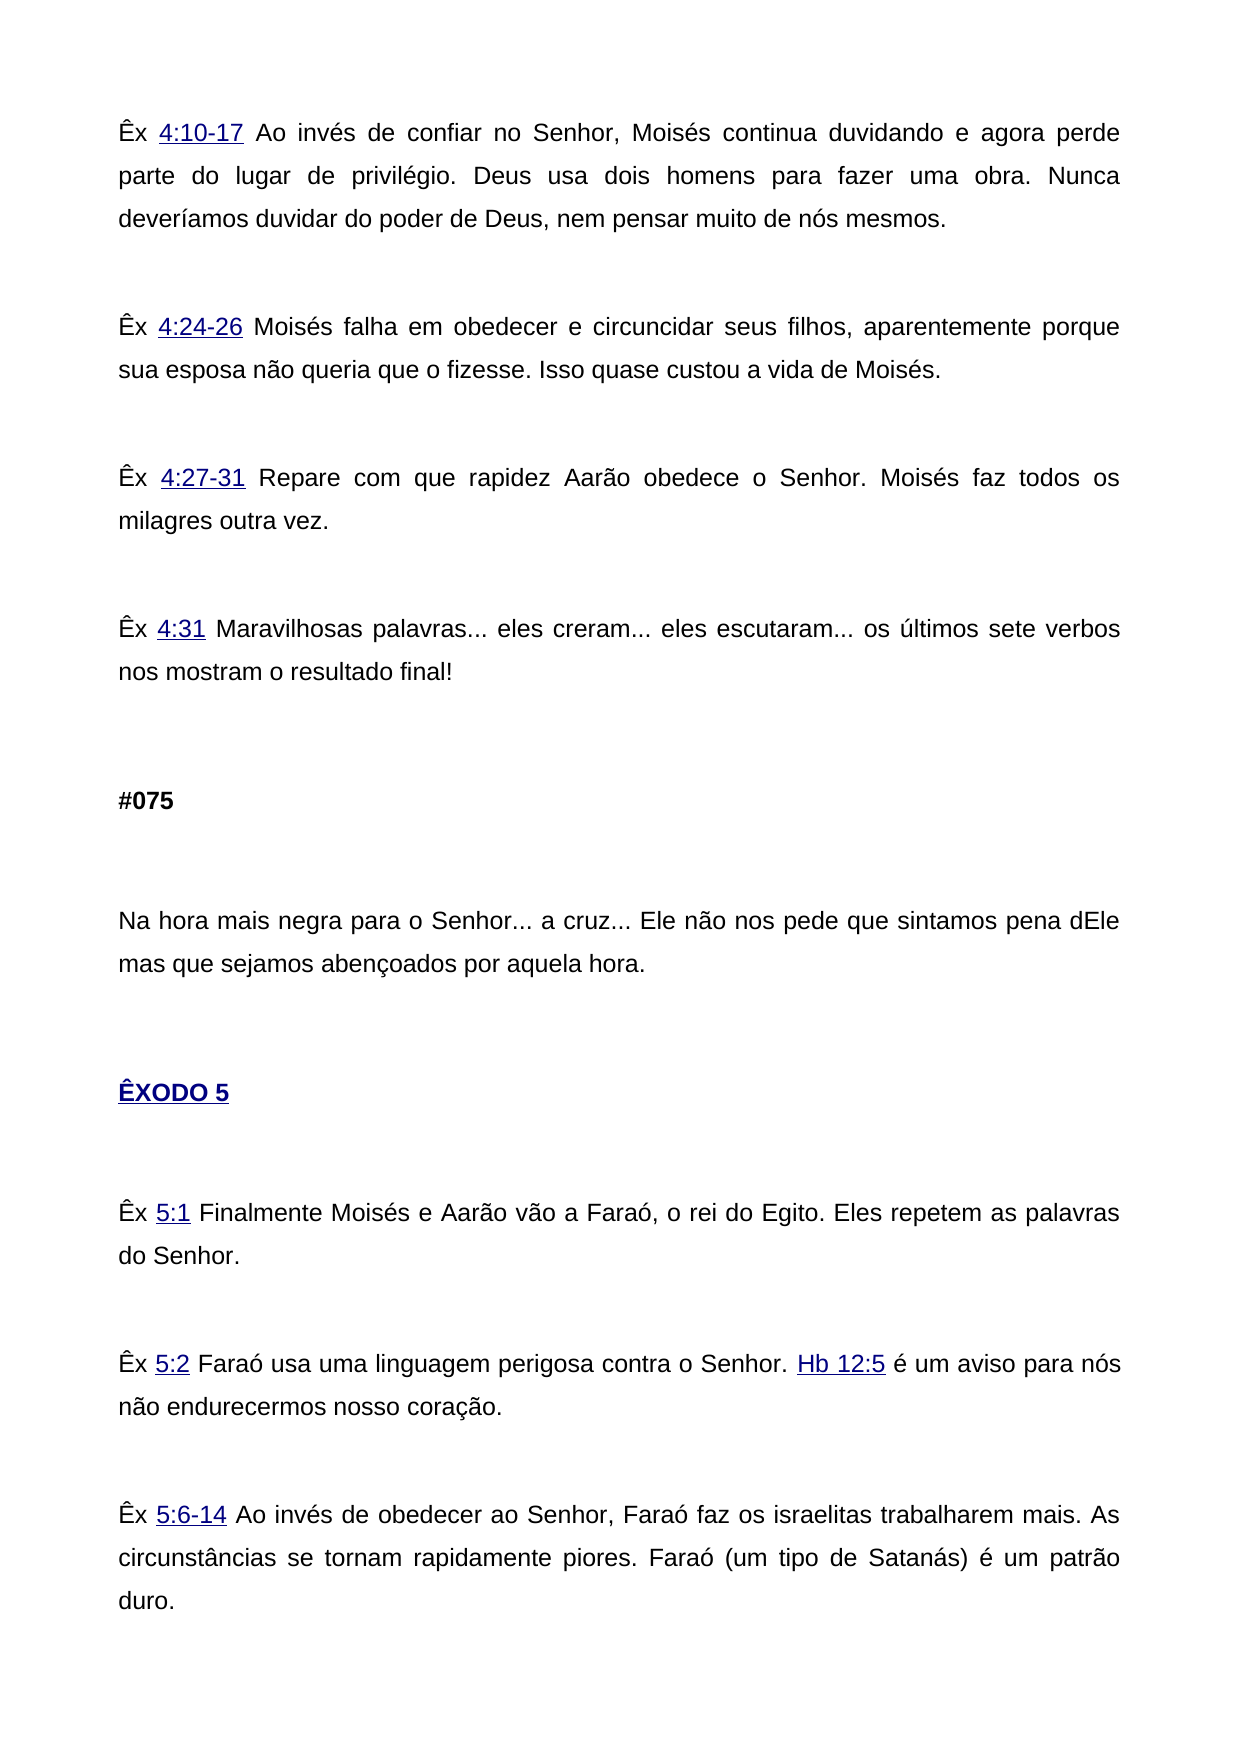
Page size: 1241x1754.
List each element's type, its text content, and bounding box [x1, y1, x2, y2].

subtitle Êx 4:27-31 Repare com que rapidez Aarão obedece o Senhor. Moisés faz todos os milagres outra vez. [118, 463, 1122, 535]
subtitle Êx 5:1 Finalmente Moisés e Aarão vão a Faraó, o rei do Egito. Eles repetem as palavras do Senhor. [118, 1198, 1122, 1270]
subtitle Na hora mais negra para o Senhor... a cruz... Ele não nos pede que sintamos pena dEle mas que sejamos abençoados por aquela hora. [118, 906, 1122, 978]
subtitle Êx 5:2 Faraó usa uma linguagem perigosa contra o Senhor. Hb 12:5 é um aviso para nós não endurecermos nosso coração. [118, 1349, 1122, 1421]
subtitle #075 [118, 786, 1122, 814]
subtitle ÊXODO 5 [118, 1078, 1122, 1107]
subtitle Êx 5:6-14 Ao invés de obedecer ao Senhor, Faraó faz os israelitas trabalharem mais. As circunstâncias se tornam rapidamente piores. Faraó (um tipo de Satanás) é um patrão duro. [118, 1500, 1122, 1615]
subtitle Êx 4:31 Maravilhosas palavras... eles creram... eles escutaram... os últimos sete verbos nos mostram o resultado final! [118, 614, 1122, 686]
subtitle Êx 4:24-26 Moisés falha em obedecer e circuncidar seus filhos, aparentemente porque sua esposa não queria que o fizesse. Isso quase custou a vida de Moisés. [118, 312, 1122, 384]
subtitle Êx 4:10-17 Ao invés de confiar no Senhor, Moisés continua duvidando e agora perde parte do lugar de privilégio. Deus usa dois homens para fazer uma obra. Nunca deveríamos duvidar do poder de Deus, nem pensar muito de nós mesmos. [118, 118, 1122, 233]
